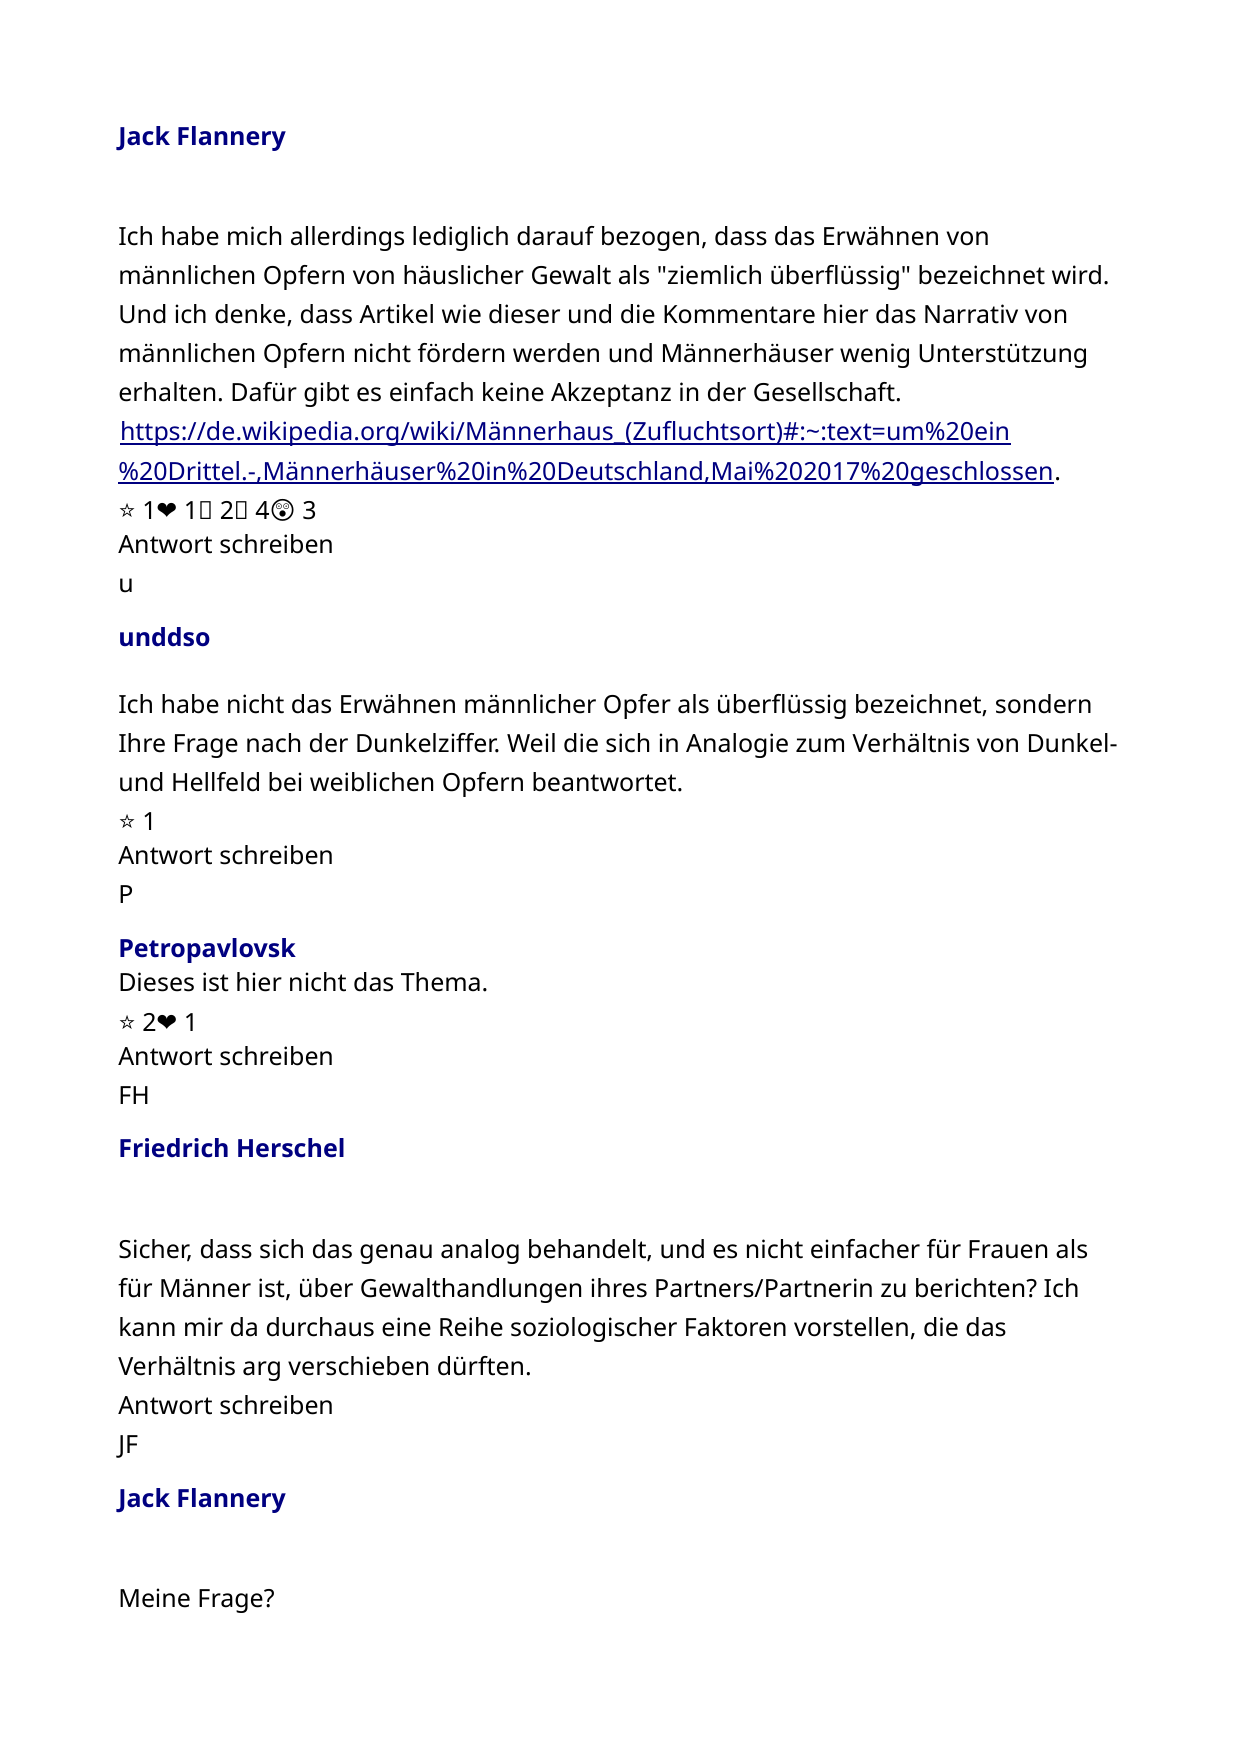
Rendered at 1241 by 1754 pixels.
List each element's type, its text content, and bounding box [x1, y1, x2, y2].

text Ich habe mich allerdings lediglich darauf bezogen, dass das Erwähnen von männlichen Opfern von häuslicher Gewalt als "ziemlich überflüssig" bezeichnet wird. [118, 218, 1122, 291]
text P [118, 877, 1122, 911]
text Antwort schreiben [118, 1038, 1122, 1072]
text ⭐️ 1 [118, 804, 1122, 838]
text Antwort schreiben [118, 526, 1122, 561]
text ⭐️ 1❤️ 1🙁 2🤨 4😲 3 [118, 492, 1122, 526]
subtitle Jack Flannery [118, 1481, 1122, 1515]
text u [118, 566, 1122, 600]
text ⭐️ 2❤️ 1 [118, 1004, 1122, 1038]
subtitle Petropavlovsk [118, 931, 1122, 965]
text Antwort schreiben [118, 838, 1122, 872]
subtitle Friedrich Herschel [118, 1131, 1122, 1165]
text Dieses ist hier nicht das Thema. [118, 965, 1122, 999]
subtitle Jack Flannery [118, 118, 1122, 152]
text Meine Frage? [118, 1581, 1122, 1615]
text FH [118, 1077, 1122, 1111]
subtitle unddso [118, 619, 1122, 653]
text JF [118, 1427, 1122, 1461]
text https://de.wikipedia.org/wiki/Männerhaus_(Zufluchtsort)#:~:text=um%20ein%20Drittel.-,Männerhäuser%20in%20Deutschland,Mai%202017%20geschlossen. [118, 414, 1122, 487]
text Ich habe nicht das Erwähnen männlicher Opfer als überflüssig bezeichnet, sondern Ihre Frage nach der Dunkelziffer. Weil die sich in Analogie zum Verhältnis von Dunkel- und Hellfeld bei weiblichen Opfern beantwortet. [118, 686, 1122, 799]
text Antwort schreiben [118, 1388, 1122, 1422]
text Sicher, dass sich das genau analog behandelt, und es nicht einfacher für Frauen als für Männer ist, über Gewalthandlungen ihres Partners/Partnerin zu berichten? Ich kann mir da durchaus eine Reihe soziologischer Faktoren vorstellen, die das Verhältnis arg verschieben dürften. [118, 1231, 1122, 1383]
text Und ich denke, dass Artikel wie dieser und die Kommentare hier das Narrativ von männlichen Opfern nicht fördern werden und Männerhäuser wenig Unterstützung erhalten. Dafür gibt es einfach keine Akzeptanz in der Gesellschaft. [118, 297, 1122, 409]
